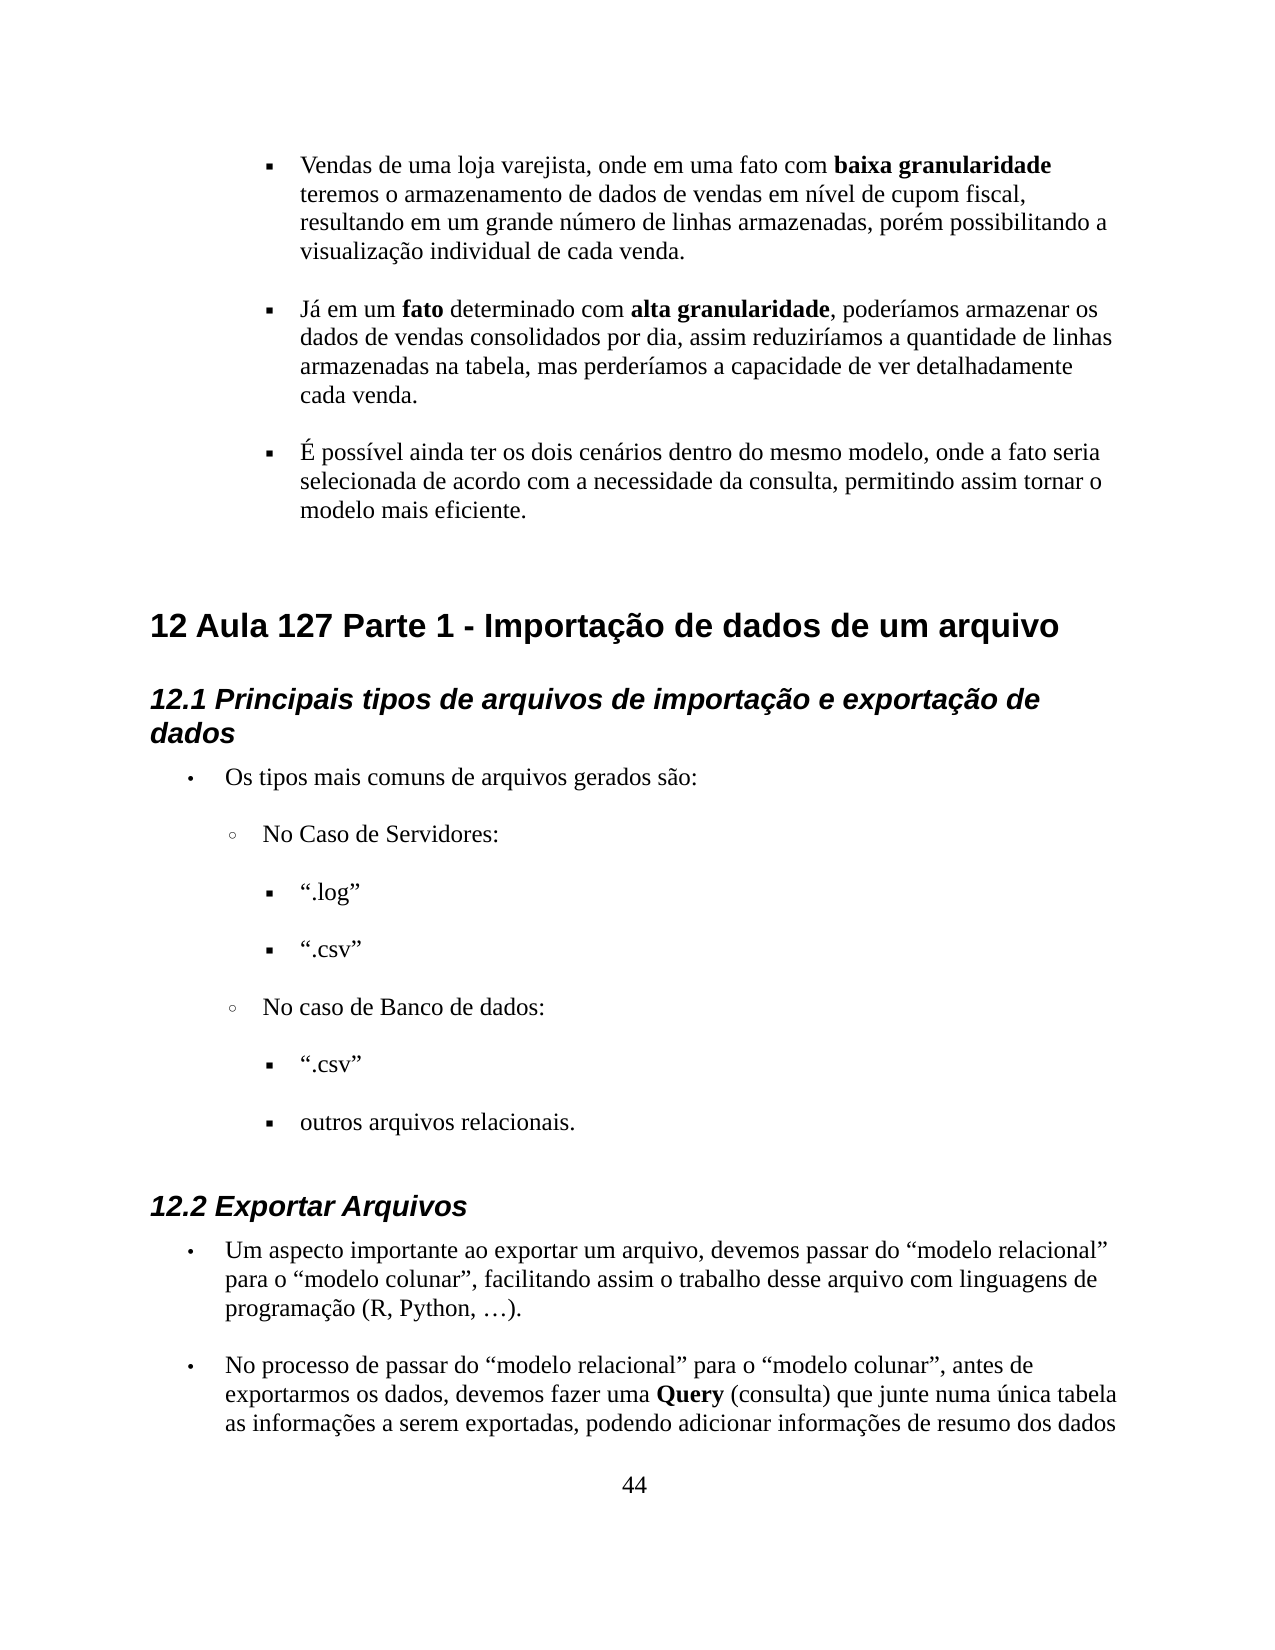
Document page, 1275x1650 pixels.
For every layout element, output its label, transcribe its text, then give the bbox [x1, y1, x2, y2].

list Vendas de uma loja varejista, onde em uma fato com baixa granularidade teremos o armazenamento de dados de vendas em nível de cupom fiscal, resultando em um grande número de linhas armazenadas, porém possibilitando a visualização individual de cada venda. [262, 150, 1125, 294]
list Já em um fato determinado com alta granularidade, poderíamos armazenar os dados de vendas consolidados por dia, assim reduziríamos a quantidade de linhas armazenadas na tabela, mas perderíamos a capacidade de ver detalhadamente cada venda. [262, 294, 1125, 437]
subtitle 12.2 Exportar Arquivos [150, 1189, 1125, 1223]
list “.csv” [262, 1049, 1125, 1107]
list No Caso de Servidores: [225, 819, 1125, 877]
list Os tipos mais comuns de arquivos gerados são: [187, 762, 1125, 819]
subtitle 12.1 Principais tipos de arquivos de importação e exportação de dados [150, 682, 1125, 749]
list “.csv” [262, 934, 1125, 992]
subtitle 12 Aula 127 Parte 1 - Importação de dados de um arquivo [150, 606, 1125, 645]
list “.log” [262, 877, 1125, 934]
list No processo de passar do “modelo relacional” para o “modelo colunar”, antes de exportarmos os dados, devemos fazer uma Query (consulta) que junte numa única tabela as informações a serem exportadas, podendo adicionar informações de resumo dos dados [187, 1351, 1125, 1437]
list outros arquivos relacionais. [262, 1107, 1125, 1164]
list É possível ainda ter os dois cenários dentro do mesmo modelo, onde a fato seria selecionada de acordo com a necessidade da consulta, permitindo assim tornar o modelo mais eficiente. [262, 437, 1125, 552]
list Um aspecto importante ao exportar um arquivo, devemos passar do “modelo relacional” para o “modelo colunar”, facilitando assim o trabalho desse arquivo com linguagens de programação (R, Python, …). [187, 1236, 1125, 1351]
list No caso de Banco de dados: [225, 992, 1125, 1049]
